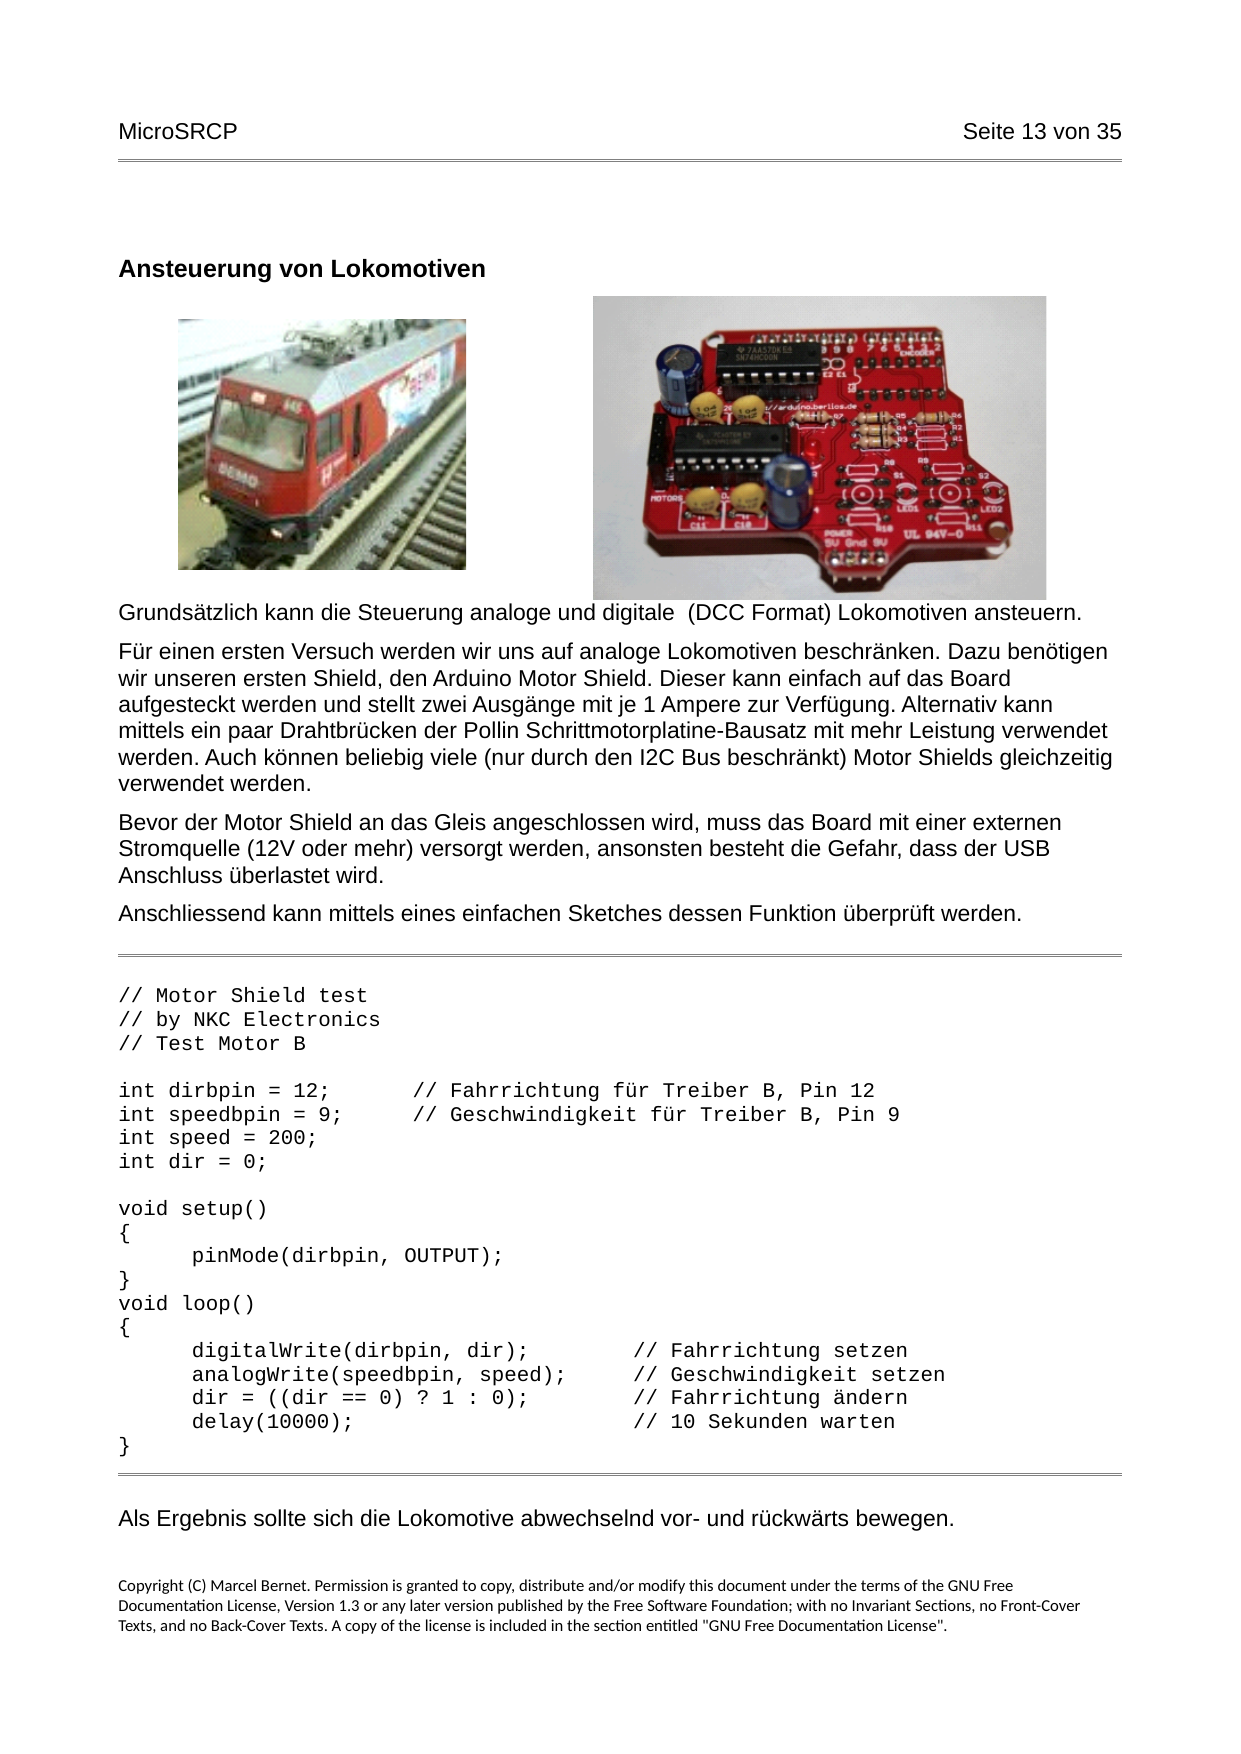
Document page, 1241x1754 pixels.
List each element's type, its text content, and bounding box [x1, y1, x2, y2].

text Bevor der Motor Shield an das Gleis angeschlossen wird, muss das Board mit einer externen Stromquelle (12V oder mehr) versorgt werden, ansonsten besteht die Gefahr, dass der USB Anschluss überlastet wird. [118, 809, 1122, 888]
text void setup() { pinMode(dirbpin, OUTPUT); } [118, 1198, 1122, 1293]
text Anschliessend kann mittels eines einfachen Sketches dessen Funktion überprüft werden. [118, 900, 1122, 927]
text Für einen ersten Versuch werden wir uns auf analoge Lokomotiven beschränken. Dazu benötigen wir unseren ersten Shield, den Arduino Motor Shield. Dieser kann einfach auf das Board aufgesteckt werden und stellt zwei Ausgänge mit je 1 Ampere zur Verfügung. Alternativ kann mittels ein paar Drahtbrücken der Pollin Schrittmotorplatine-Bausatz mit mehr Leistung verwendet werden. Auch können beliebig viele (nur durch den I2C Bus beschränkt) Motor Shields gleichzeitig verwendet werden. [118, 638, 1122, 796]
text Als Ergebnis sollte sich die Lokomotive abwechselnd vor- und rückwärts bewegen. [118, 1504, 1122, 1531]
text void loop() { digitalWrite(dirbpin, dir); // Fahrrichtung setzen analogWrite(speedbpin, speed); // Geschwindigkeit setzen dir = ((dir == 0) ? 1 : 0); // Fahrrichtung ändern delay(10000); // 10 Sekunden warten } [118, 1293, 1122, 1458]
text // Motor Shield test // by NKC Electronics // Test Motor B [118, 985, 1122, 1056]
text int dirbpin = 12; // Fahrrichtung für Treiber B, Pin 12 int speedbpin = 9; // Geschwindigkeit für Treiber B, Pin 9 int speed = 200; int dir = 0; [118, 1080, 1122, 1174]
subtitle Ansteuerung von Lokomotiven [118, 254, 1122, 283]
text Grundsätzlich kann die Steuerung analoge und digitale (DCC Format) Lokomotiven ansteuern. [118, 296, 1122, 626]
